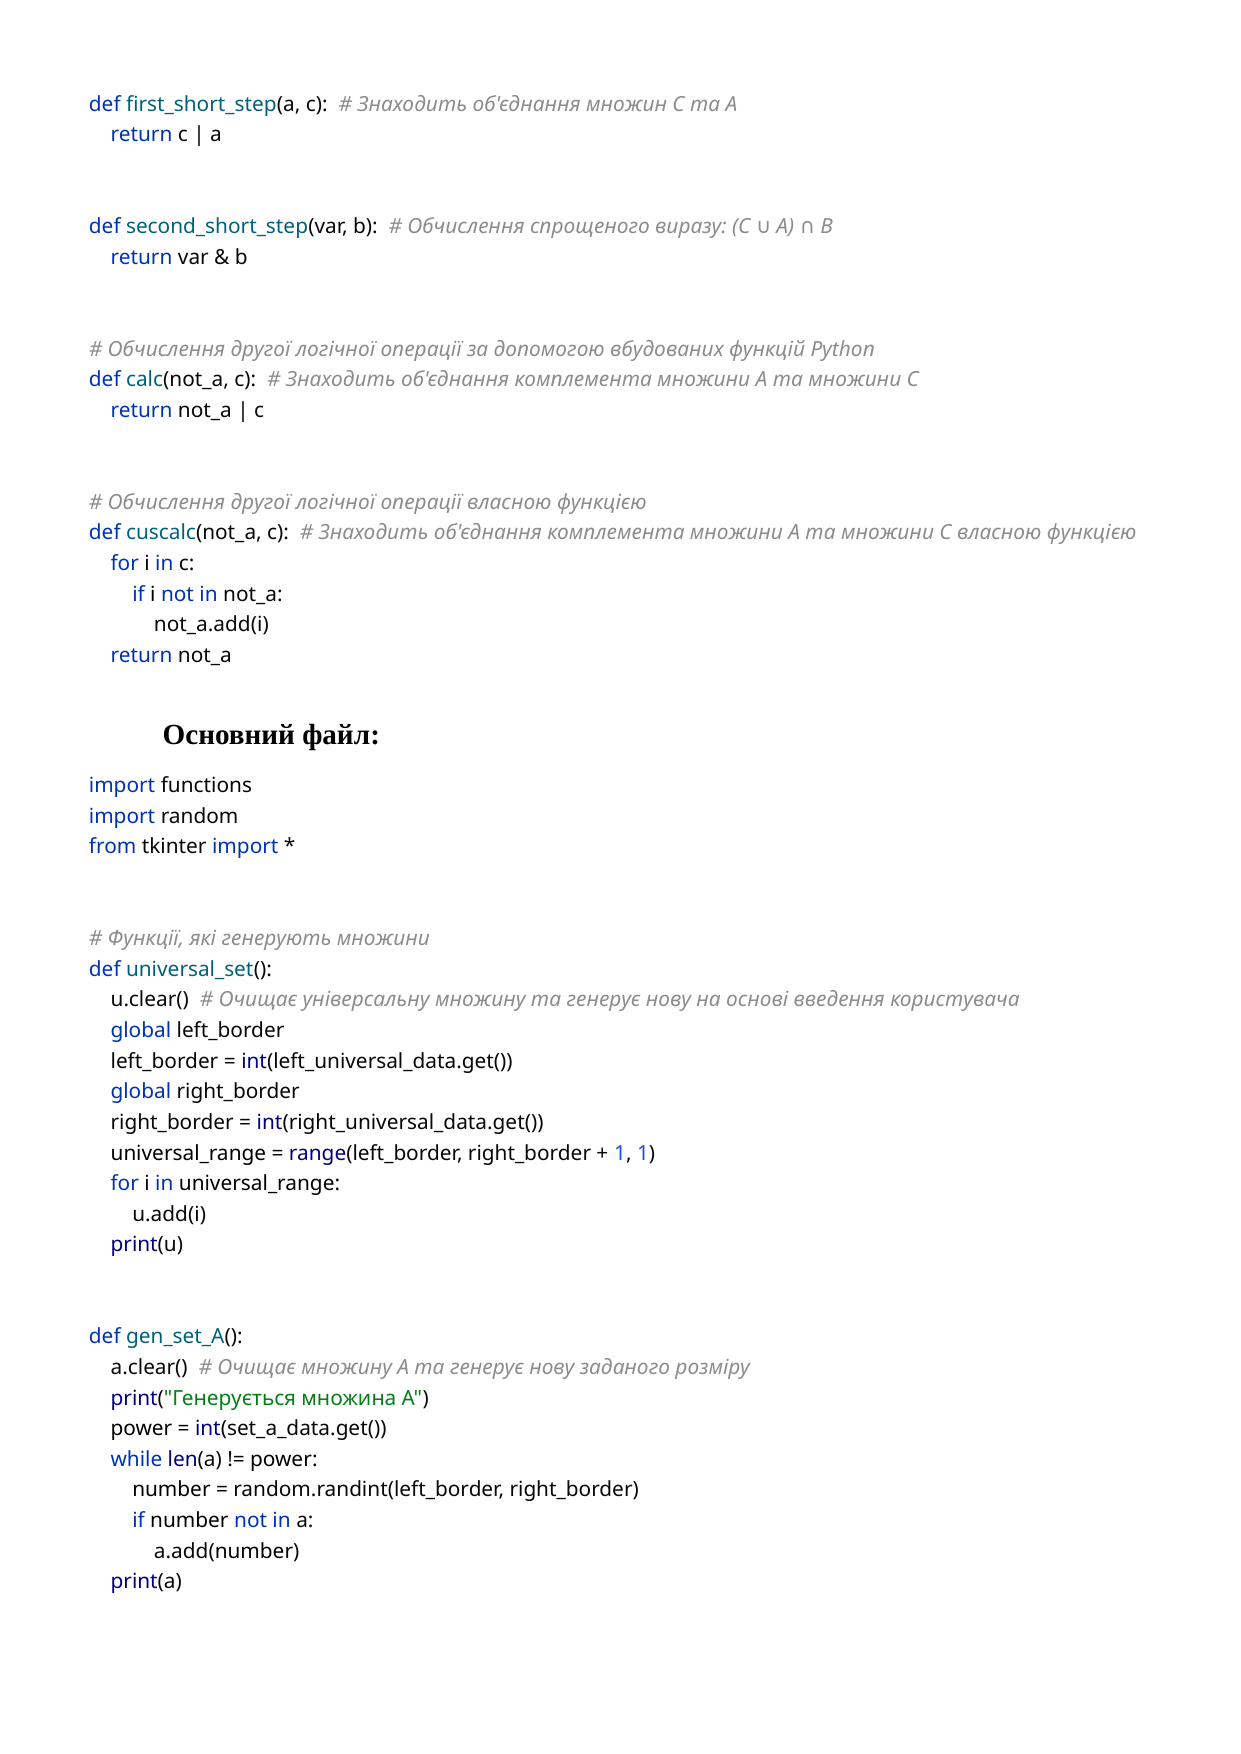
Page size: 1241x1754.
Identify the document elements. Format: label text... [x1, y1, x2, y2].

text def first_short_step(a, c): # Знаходить об'єднання множин C та A return c | a def second_short_step(var, b): # Обчислення спрощеного виразу: (C ∪ A) ∩ B return var & b # Обчислення другої логічної операції за допомогою вбудованих функцій Python def calc(not_a, c): # Знаходить об'єднання комплемента множини A та множини C return not_a | c # Обчислення другої логічної операції власною функцією def cuscalc(not_a, c): # Знаходить об'єднання комплемента множини A та множини C власною функцією for i in c: if i not in not_a: not_a.add(i) return not_a [89, 89, 1152, 698]
text import functions import random from tkinter import * # Функції, які генерують множини def universal_set(): u.clear() # Очищає універсальну множину та генерує нову на основі введення користувача global left_border left_border = int(left_universal_data.get()) global right_border right_border = int(right_universal_data.get()) universal_range = range(left_border, right_border + 1, 1) for i in universal_range: u.add(i) print(u) def gen_set_A(): a.clear() # Очищає множину A та генерує нову заданого розміру print("Генерується множина A") power = int(set_a_data.get()) while len(a) != power: number = random.randint(left_border, right_border) if number not in a: a.add(number) print(a) [89, 770, 1152, 1656]
text Основний файл: [89, 717, 1152, 751]
